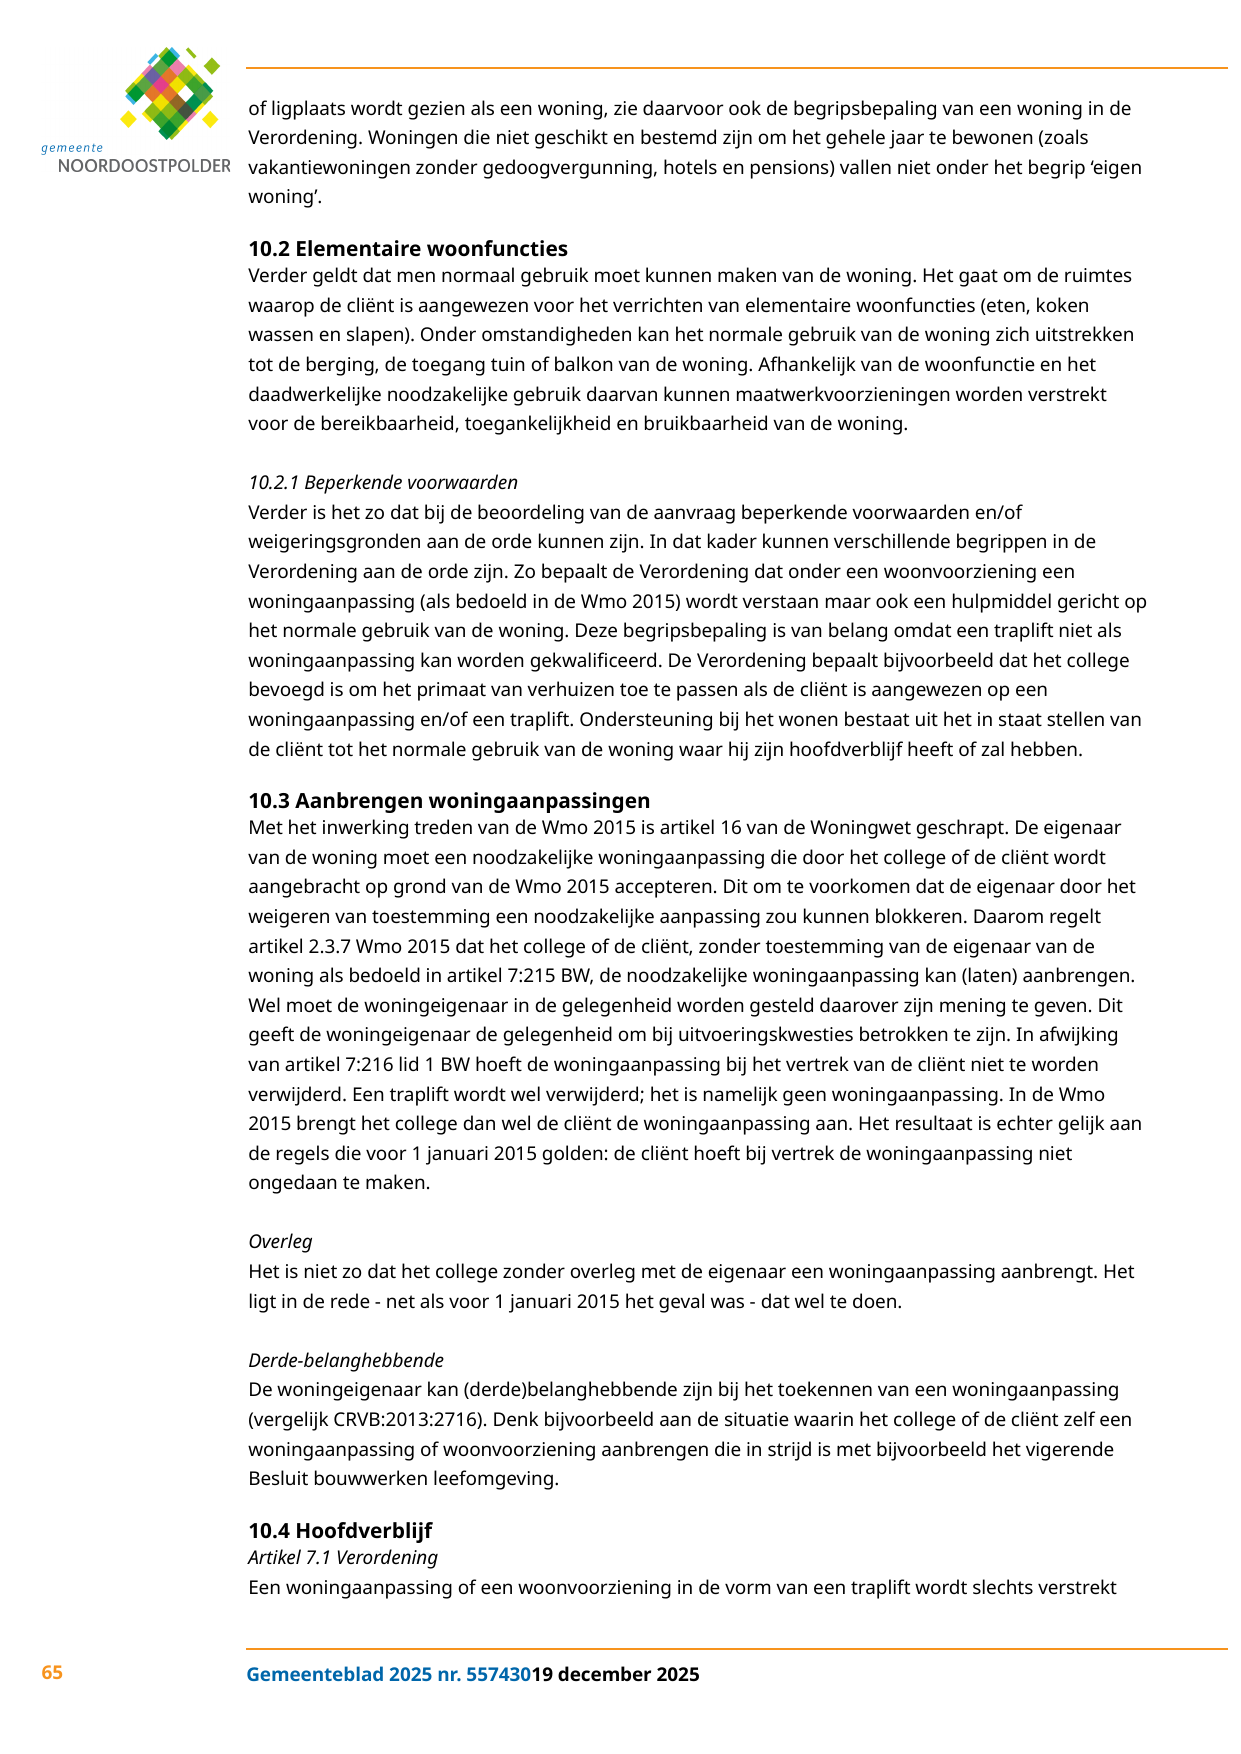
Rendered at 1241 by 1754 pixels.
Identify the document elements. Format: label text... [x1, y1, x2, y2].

text Verder is het zo dat bij de beoordeling van de aanvraag beperkende voorwaarden en/of weigeringsgronden aan de orde kunnen zijn. In dat kader kunnen verschillende begrippen in de Verordening aan de orde zijn. Zo bepaalt de Verordening dat onder een woonvoorziening een woningaanpassing (als bedoeld in de Wmo 2015) wordt verstaan maar ook een hulpmiddel gericht op het normale gebruik van de woning. Deze begripsbepaling is van belang omdat een traplift niet als woningaanpassing kan worden gekwalificeerd. De Verordening bepaalt bijvoorbeeld dat het college bevoegd is om het primaat van verhuizen toe te passen als de cliënt is aangewezen op een woningaanpassing en/of een traplift. Ondersteuning bij het wonen bestaat uit het in staat stellen van de cliënt tot het normale gebruik van de woning waar hij zijn hoofdverblijf heeft of zal hebben. [248, 499, 1152, 761]
text Derde-belanghebbende [248, 1347, 1152, 1373]
text Het is niet zo dat het college zonder overleg met de eigenaar een woningaanpassing aanbrengt. Het ligt in de rede - net als voor 1 januari 2015 het geval was - dat wel te doen. [248, 1258, 1152, 1314]
text Artikel 7.1 Verordening [248, 1544, 1152, 1570]
text Een woningaanpassing of een woonvoorziening in de vorm van een traplift wordt slechts verstrekt [248, 1574, 1152, 1599]
text Verder geldt dat men normaal gebruik moet kunnen maken van de woning. Het gaat om de ruimtes waarop de cliënt is aangewezen voor het verrichten van elementaire woonfuncties (eten, koken wassen en slapen). Onder omstandigheden kan het normale gebruik van de woning zich uitstrekken tot de berging, de toegang tuin of balkon van de woning. Afhankelijk van de woonfunctie en het daadwerkelijke noodzakelijke gebruik daarvan kunnen maatwerkvoorzieningen worden verstrekt voor de bereikbaarheid, toegankelijkheid en bruikbaarheid van de woning. [248, 262, 1152, 436]
text of ligplaats wordt gezien als een woning, zie daarvoor ook de begripsbepaling van een woning in de Verordening. Woningen die niet geschikt en bestemd zijn om het gehele jaar te bewonen (zoals vakantiewoningen zonder gedoogvergunning, hotels en pensions) vallen niet onder het begrip ‘eigen woning’. [248, 95, 1152, 209]
picture [41, 47, 231, 172]
text Met het inwerking treden van de Wmo 2015 is artikel 16 van de Woningwet geschrapt. De eigenaar van de woning moet een noodzakelijke woningaanpassing die door het college of de cliënt wordt aangebracht op grond van de Wmo 2015 accepteren. Dit om te voorkomen dat de eigenaar door het weigeren van toestemming een noodzakelijke aanpassing zou kunnen blokkeren. Daarom regelt artikel 2.3.7 Wmo 2015 dat het college of de cliënt, zonder toestemming van de eigenaar van de woning als bedoeld in artikel 7:215 BW, de noodzakelijke woningaanpassing kan (laten) aanbrengen. Wel moet de woningeigenaar in de gelegenheid worden gesteld daarover zijn mening te geven. Dit geeft de woningeigenaar de gelegenheid om bij uitvoeringskwesties betrokken te zijn. In afwijking van artikel 7:216 lid 1 BW hoeft de woningaanpassing bij het vertrek van de cliënt niet te worden verwijderd. Een traplift wordt wel verwijderd; het is namelijk geen woningaanpassing. In de Wmo 2015 brengt het college dan wel de cliënt de woningaanpassing aan. Het resultaat is echter gelijk aan de regels die voor 1 januari 2015 golden: de cliënt hoeft bij vertrek de woningaanpassing niet ongedaan te maken. [248, 814, 1152, 1195]
text 10.4 Hoofdverblijf [248, 1516, 1152, 1544]
text De woningeigenaar kan (derde)belanghebbende zijn bij het toekennen van een woningaanpassing (vergelijk CRVB:2013:2716). Denk bijvoorbeeld aan de situatie waarin het college of de cliënt zelf een woningaanpassing of woonvoorziening aanbrengen die in strijd is met bijvoorbeeld het vigerende Besluit bouwwerken leefomgeving. [248, 1377, 1152, 1491]
text 10.2 Elementaire woonfuncties [248, 234, 1152, 262]
text Overleg [248, 1229, 1152, 1254]
text 10.3 Aanbrengen woningaanpassingen [248, 786, 1152, 814]
text 10.2.1 Beperkende voorwaarden [248, 469, 1152, 495]
